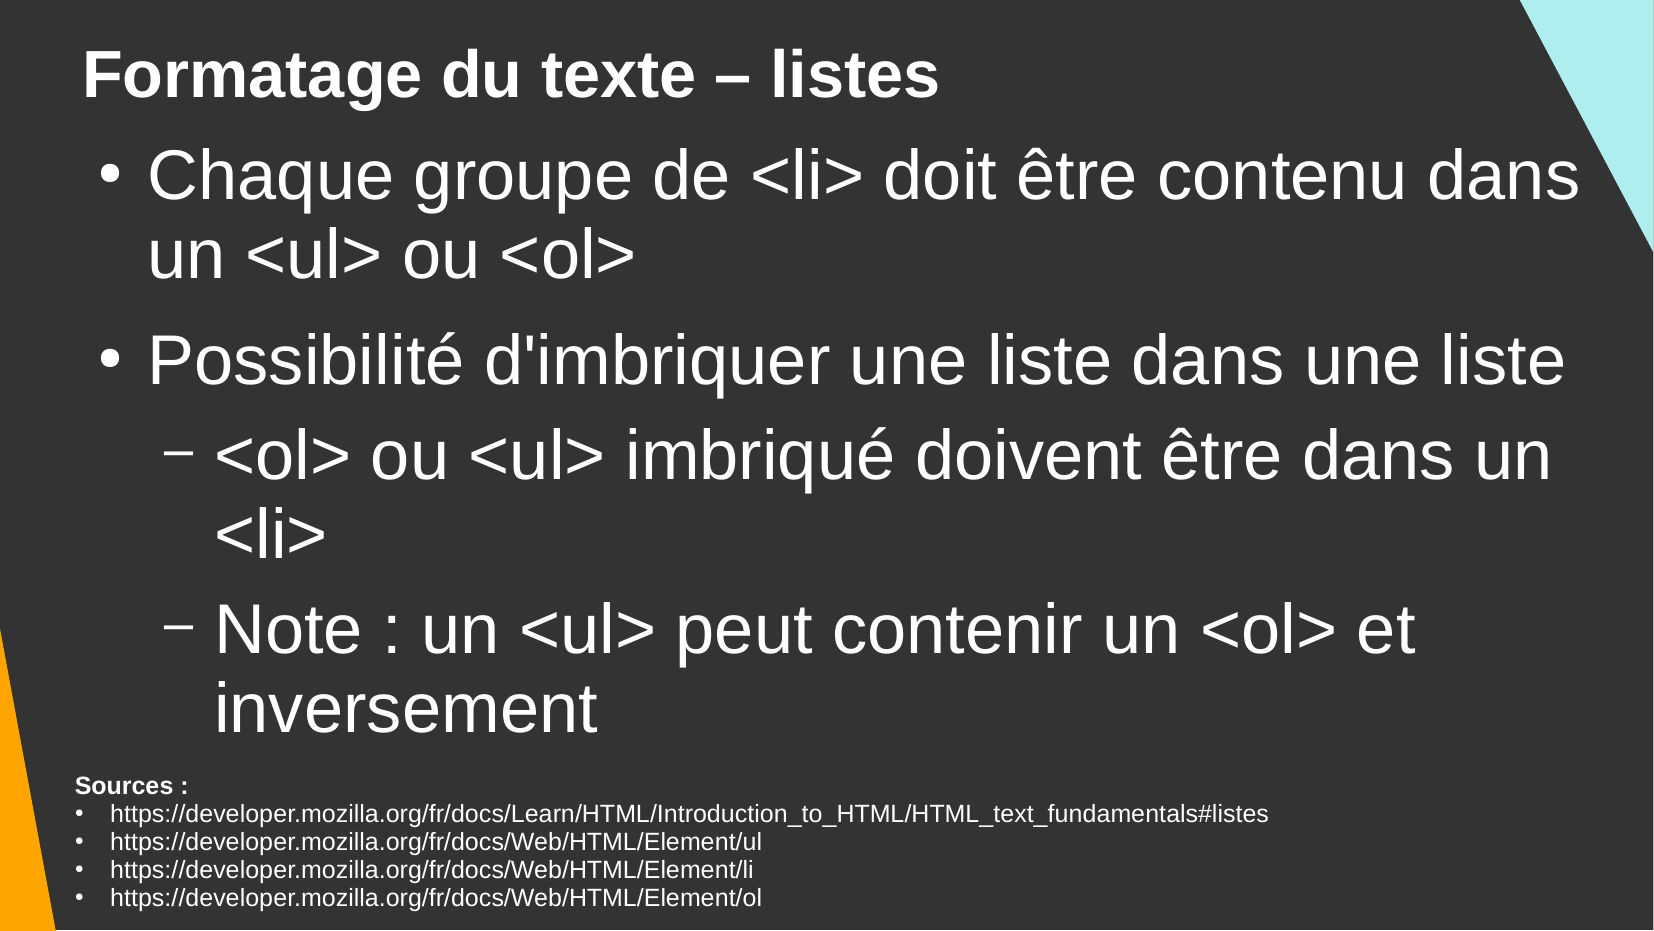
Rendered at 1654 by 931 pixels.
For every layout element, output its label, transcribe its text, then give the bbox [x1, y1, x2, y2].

text_box Sources : https://developer.mozilla.org/fr/docs/Learn/HTML/Introduction_to_HTML/HTML_text_fundamentals#listes https://developer.mozilla.org/fr/docs/Web/HTML/Element/ul https://developer.mozilla.org/fr/docs/Web/HTML/Element/li https://developer.mozilla.org/fr/docs/Web/HTML/Element/ol [60, 764, 1546, 920]
text_box [0, 628, 56, 931]
title Formatage du texte – listes [82, 37, 1571, 114]
list Chaque groupe de <li> doit être contenu dans un <ul> ou <ol> Possibilité d'imbriquer une liste dans une liste <ol> ou <ul> imbriqué doivent être dans un <li> Note : un <ul> peut contenir un <ol> et inversement [80, 135, 1605, 756]
text_box [1519, 0, 1654, 254]
